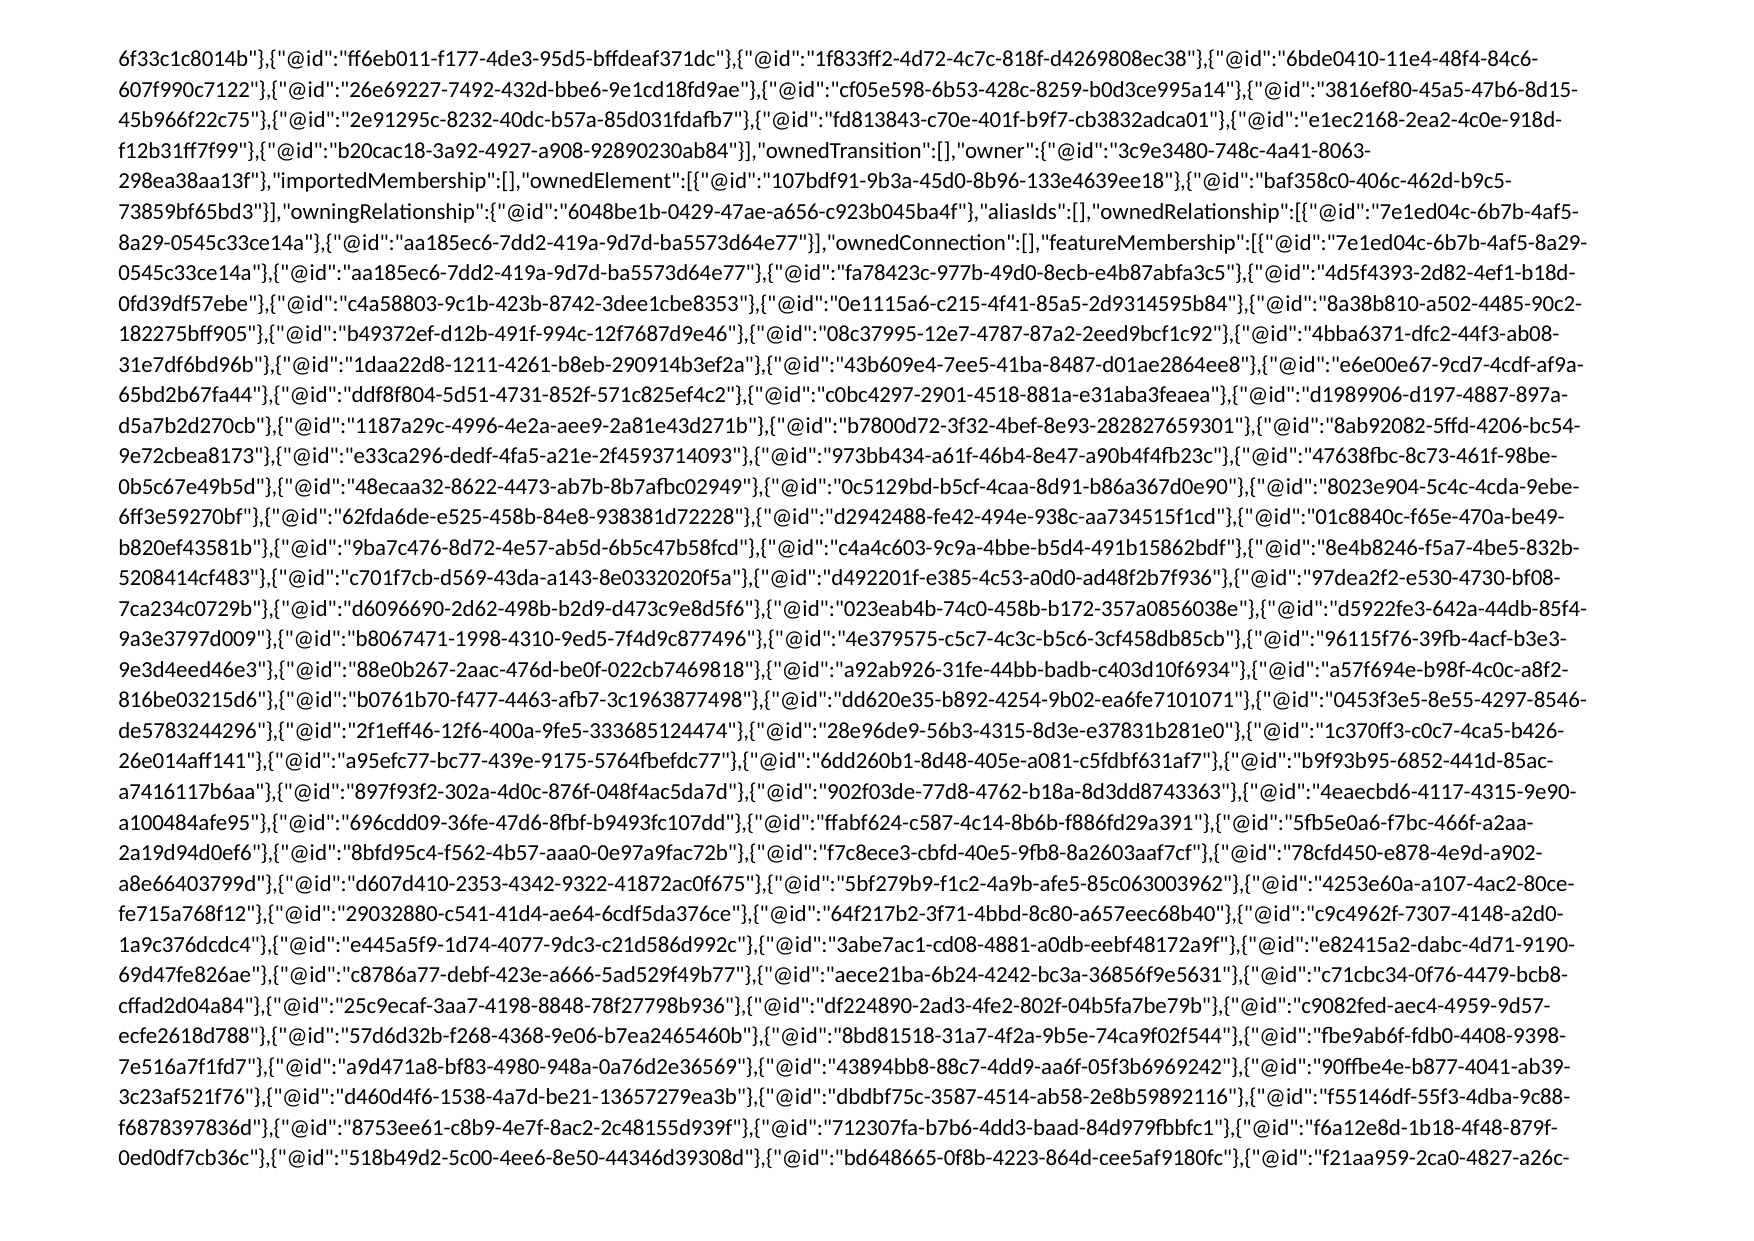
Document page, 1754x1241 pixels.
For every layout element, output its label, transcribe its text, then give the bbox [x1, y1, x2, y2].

text 6f33c1c8014b"},{"@id":"ff6eb011-f177-4de3-95d5-bffdeaf371dc"},{"@id":"1f833ff2-4d72-4c7c-818f-d4269808ec38"},{"@id":"6bde0410-11e4-48f4-84c6-607f990c7122"},{"@id":"26e69227-7492-432d-bbe6-9e1cd18fd9ae"},{"@id":"cf05e598-6b53-428c-8259-b0d3ce995a14"},{"@id":"3816ef80-45a5-47b6-8d15-45b966f22c75"},{"@id":"2e91295c-8232-40dc-b57a-85d031fdafb7"},{"@id":"fd813843-c70e-401f-b9f7-cb3832adca01"},{"@id":"e1ec2168-2ea2-4c0e-918d-f12b31ff7f99"},{"@id":"b20cac18-3a92-4927-a908-92890230ab84"}],"ownedTransition":[],"owner":{"@id":"3c9e3480-748c-4a41-8063-298ea38aa13f"},"importedMembership":[],"ownedElement":[{"@id":"107bdf91-9b3a-45d0-8b96-133e4639ee18"},{"@id":"baf358c0-406c-462d-b9c5-73859bf65bd3"}],"owningRelationship":{"@id":"6048be1b-0429-47ae-a656-c923b045ba4f"},"aliasIds":[],"ownedRelationship":[{"@id":"7e1ed04c-6b7b-4af5-8a29-0545c33ce14a"},{"@id":"aa185ec6-7dd2-419a-9d7d-ba5573d64e77"}],"ownedConnection":[],"featureMembership":[{"@id":"7e1ed04c-6b7b-4af5-8a29-0545c33ce14a"},{"@id":"aa185ec6-7dd2-419a-9d7d-ba5573d64e77"},{"@id":"fa78423c-977b-49d0-8ecb-e4b87abfa3c5"},{"@id":"4d5f4393-2d82-4ef1-b18d-0fd39df57ebe"},{"@id":"c4a58803-9c1b-423b-8742-3dee1cbe8353"},{"@id":"0e1115a6-c215-4f41-85a5-2d9314595b84"},{"@id":"8a38b810-a502-4485-90c2-182275bff905"},{"@id":"b49372ef-d12b-491f-994c-12f7687d9e46"},{"@id":"08c37995-12e7-4787-87a2-2eed9bcf1c92"},{"@id":"4bba6371-dfc2-44f3-ab08-31e7df6bd96b"},{"@id":"1daa22d8-1211-4261-b8eb-290914b3ef2a"},{"@id":"43b609e4-7ee5-41ba-8487-d01ae2864ee8"},{"@id":"e6e00e67-9cd7-4cdf-af9a-65bd2b67fa44"},{"@id":"ddf8f804-5d51-4731-852f-571c825ef4c2"},{"@id":"c0bc4297-2901-4518-881a-e31aba3feaea"},{"@id":"d1989906-d197-4887-897a-d5a7b2d270cb"},{"@id":"1187a29c-4996-4e2a-aee9-2a81e43d271b"},{"@id":"b7800d72-3f32-4bef-8e93-282827659301"},{"@id":"8ab92082-5ffd-4206-bc54-9e72cbea8173"},{"@id":"e33ca296-dedf-4fa5-a21e-2f4593714093"},{"@id":"973bb434-a61f-46b4-8e47-a90b4f4fb23c"},{"@id":"47638fbc-8c73-461f-98be-0b5c67e49b5d"},{"@id":"48ecaa32-8622-4473-ab7b-8b7afbc02949"},{"@id":"0c5129bd-b5cf-4caa-8d91-b86a367d0e90"},{"@id":"8023e904-5c4c-4cda-9ebe-6ff3e59270bf"},{"@id":"62fda6de-e525-458b-84e8-938381d72228"},{"@id":"d2942488-fe42-494e-938c-aa734515f1cd"},{"@id":"01c8840c-f65e-470a-be49-b820ef43581b"},{"@id":"9ba7c476-8d72-4e57-ab5d-6b5c47b58fcd"},{"@id":"c4a4c603-9c9a-4bbe-b5d4-491b15862bdf"},{"@id":"8e4b8246-f5a7-4be5-832b-5208414cf483"},{"@id":"c701f7cb-d569-43da-a143-8e0332020f5a"},{"@id":"d492201f-e385-4c53-a0d0-ad48f2b7f936"},{"@id":"97dea2f2-e530-4730-bf08-7ca234c0729b"},{"@id":"d6096690-2d62-498b-b2d9-d473c9e8d5f6"},{"@id":"023eab4b-74c0-458b-b172-357a0856038e"},{"@id":"d5922fe3-642a-44db-85f4-9a3e3797d009"},{"@id":"b8067471-1998-4310-9ed5-7f4d9c877496"},{"@id":"4e379575-c5c7-4c3c-b5c6-3cf458db85cb"},{"@id":"96115f76-39fb-4acf-b3e3-9e3d4eed46e3"},{"@id":"88e0b267-2aac-476d-be0f-022cb7469818"},{"@id":"a92ab926-31fe-44bb-badb-c403d10f6934"},{"@id":"a57f694e-b98f-4c0c-a8f2-816be03215d6"},{"@id":"b0761b70-f477-4463-afb7-3c1963877498"},{"@id":"dd620e35-b892-4254-9b02-ea6fe7101071"},{"@id":"0453f3e5-8e55-4297-8546-de5783244296"},{"@id":"2f1eff46-12f6-400a-9fe5-333685124474"},{"@id":"28e96de9-56b3-4315-8d3e-e37831b281e0"},{"@id":"1c370ff3-c0c7-4ca5-b426-26e014aff141"},{"@id":"a95efc77-bc77-439e-9175-5764fbefdc77"},{"@id":"6dd260b1-8d48-405e-a081-c5fdbf631af7"},{"@id":"b9f93b95-6852-441d-85ac-a7416117b6aa"},{"@id":"897f93f2-302a-4d0c-876f-048f4ac5da7d"},{"@id":"902f03de-77d8-4762-b18a-8d3dd8743363"},{"@id":"4eaecbd6-4117-4315-9e90-a100484afe95"},{"@id":"696cdd09-36fe-47d6-8fbf-b9493fc107dd"},{"@id":"ffabf624-c587-4c14-8b6b-f886fd29a391"},{"@id":"5fb5e0a6-f7bc-466f-a2aa-2a19d94d0ef6"},{"@id":"8bfd95c4-f562-4b57-aaa0-0e97a9fac72b"},{"@id":"f7c8ece3-cbfd-40e5-9fb8-8a2603aaf7cf"},{"@id":"78cfd450-e878-4e9d-a902-a8e66403799d"},{"@id":"d607d410-2353-4342-9322-41872ac0f675"},{"@id":"5bf279b9-f1c2-4a9b-afe5-85c063003962"},{"@id":"4253e60a-a107-4ac2-80ce-fe715a768f12"},{"@id":"29032880-c541-41d4-ae64-6cdf5da376ce"},{"@id":"64f217b2-3f71-4bbd-8c80-a657eec68b40"},{"@id":"c9c4962f-7307-4148-a2d0-1a9c376dcdc4"},{"@id":"e445a5f9-1d74-4077-9dc3-c21d586d992c"},{"@id":"3abe7ac1-cd08-4881-a0db-eebf48172a9f"},{"@id":"e82415a2-dabc-4d71-9190-69d47fe826ae"},{"@id":"c8786a77-debf-423e-a666-5ad529f49b77"},{"@id":"aece21ba-6b24-4242-bc3a-36856f9e5631"},{"@id":"c71cbc34-0f76-4479-bcb8-cffad2d04a84"},{"@id":"25c9ecaf-3aa7-4198-8848-78f27798b936"},{"@id":"df224890-2ad3-4fe2-802f-04b5fa7be79b"},{"@id":"c9082fed-aec4-4959-9d57-ecfe2618d788"},{"@id":"57d6d32b-f268-4368-9e06-b7ea2465460b"},{"@id":"8bd81518-31a7-4f2a-9b5e-74ca9f02f544"},{"@id":"fbe9ab6f-fdb0-4408-9398-7e516a7f1fd7"},{"@id":"a9d471a8-bf83-4980-948a-0a76d2e36569"},{"@id":"43894bb8-88c7-4dd9-aa6f-05f3b6969242"},{"@id":"90ffbe4e-b877-4041-ab39-3c23af521f76"},{"@id":"d460d4f6-1538-4a7d-be21-13657279ea3b"},{"@id":"dbdbf75c-3587-4514-ab58-2e8b59892116"},{"@id":"f55146df-55f3-4dba-9c88-f6878397836d"},{"@id":"8753ee61-c8b9-4e7f-8ac2-2c48155d939f"},{"@id":"712307fa-b7b6-4dd3-baad-84d979fbbfc1"},{"@id":"f6a12e8d-1b18-4f48-879f-0ed0df7cb36c"},{"@id":"518b49d2-5c00-4ee6-8e50-44346d39308d"},{"@id":"bd648665-0f8b-4223-864d-cee5af9180fc"},{"@id":"f21aa959-2ca0-4827-a26c- [118, 44, 1606, 1172]
